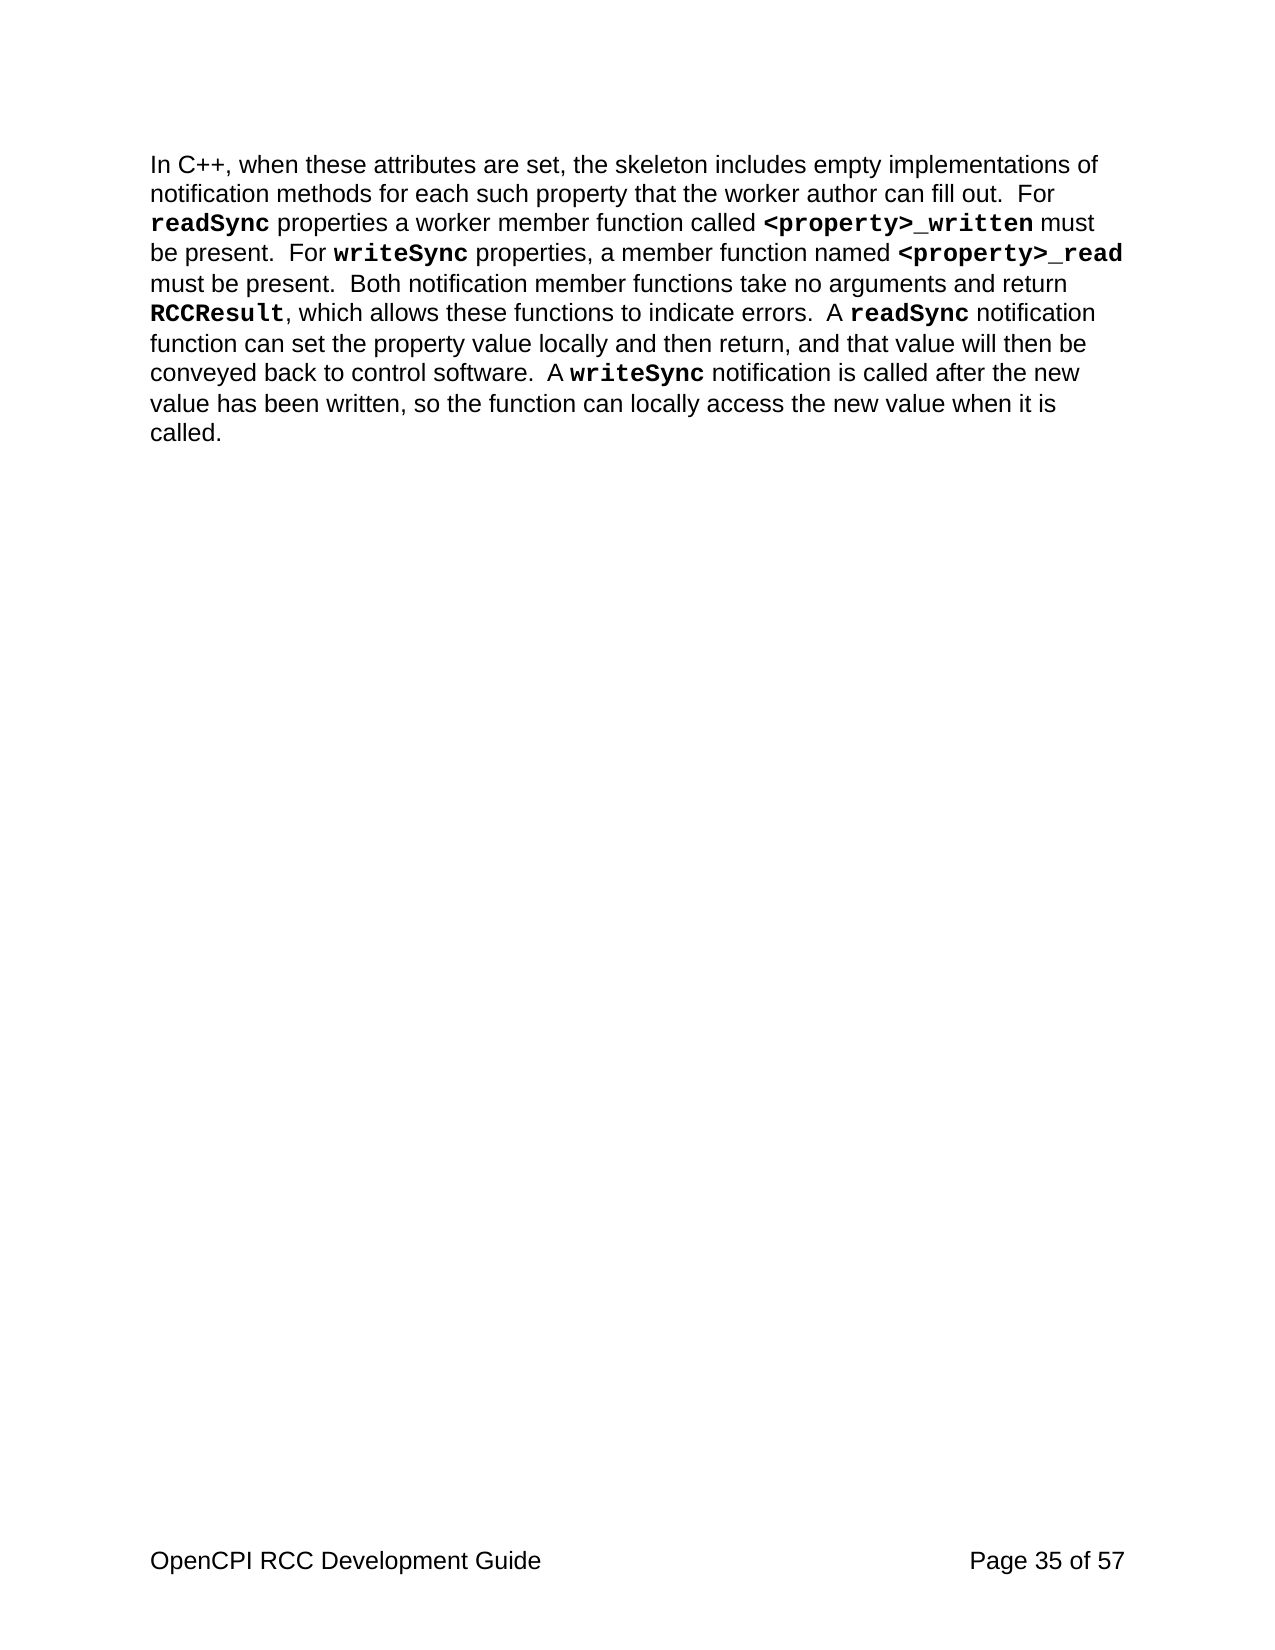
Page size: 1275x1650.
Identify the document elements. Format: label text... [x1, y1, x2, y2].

text In C++, when these attributes are set, the skeleton includes empty implementations of notification methods for each such property that the worker author can fill out. For readSync properties a worker member function called <property>_written must be present. For writeSync properties, a member function named <property>_read must be present. Both notification member functions take no arguments and return RCCResult, which allows these functions to indicate errors. A readSync notification function can set the property value locally and then return, and that value will then be conveyed back to control software. A writeSync notification is called after the new value has been written, so the function can locally access the new value when it is called. [150, 150, 1125, 446]
